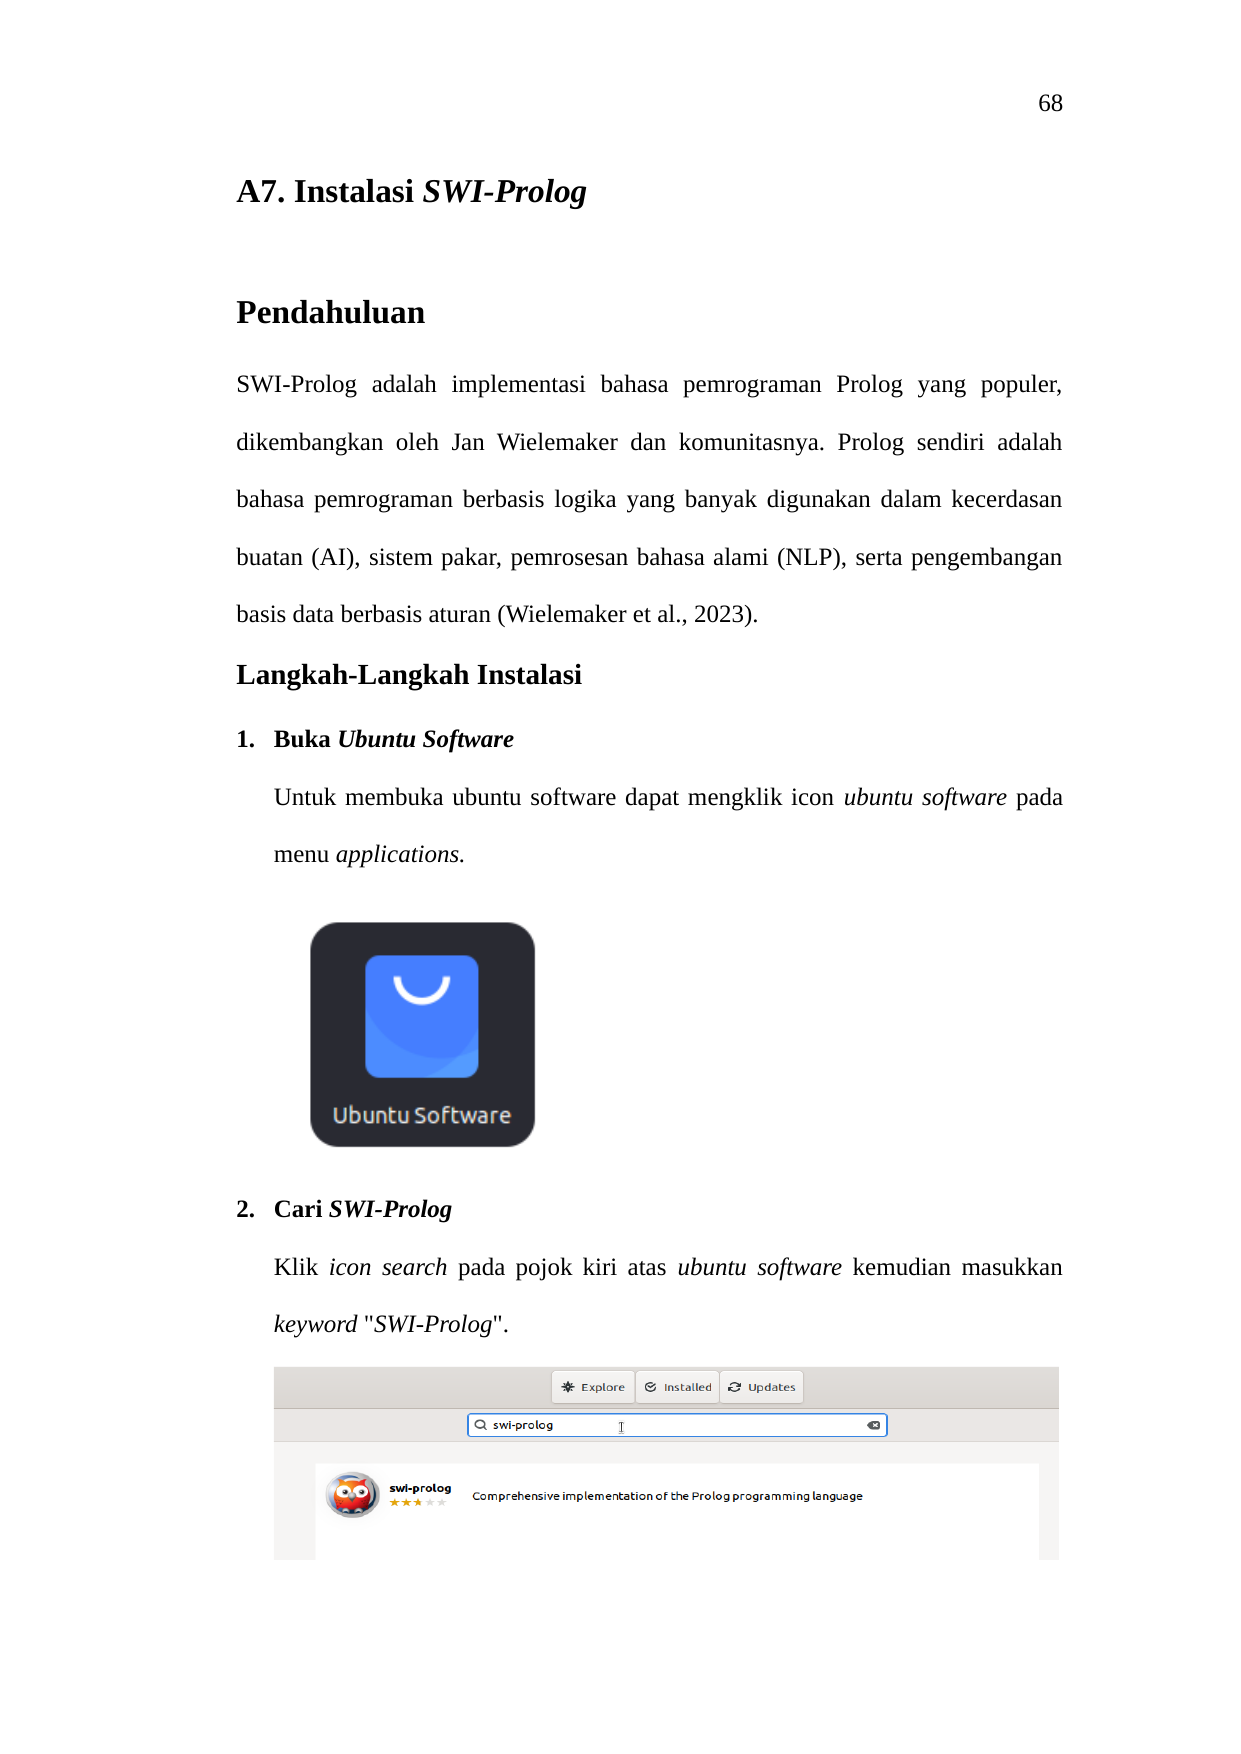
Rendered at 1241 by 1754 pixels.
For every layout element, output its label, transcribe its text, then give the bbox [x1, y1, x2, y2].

list Cari SWI-Prolog [236, 1194, 1063, 1223]
list Buka Ubuntu Software [236, 724, 1063, 753]
text Pendahuluan [236, 293, 1063, 331]
picture [273, 896, 576, 1166]
list Untuk membuka ubuntu software dapat mengklik icon ubuntu software pada menu applications. [236, 782, 1063, 868]
text Langkah-Langkah Instalasi [236, 657, 1063, 691]
subtitle A7. Instalasi SWI-Prolog [236, 172, 1063, 210]
list Klik icon search pada pojok kiri atas ubuntu software kemudian masukkan keyword "SWI-Prolog". [236, 1252, 1063, 1338]
text SWI-Prolog adalah implementasi bahasa pemrograman Prolog yang populer, dikembangkan oleh Jan Wielemaker dan komunitasnya. Prolog sendiri adalah bahasa pemrograman berbasis logika yang banyak digunakan dalam kecerdasan buatan (AI), sistem pakar, pemrosesan bahasa alami (NLP), serta pengembangan basis data berbasis aturan (Wielemaker et al., 2023). [236, 369, 1063, 628]
